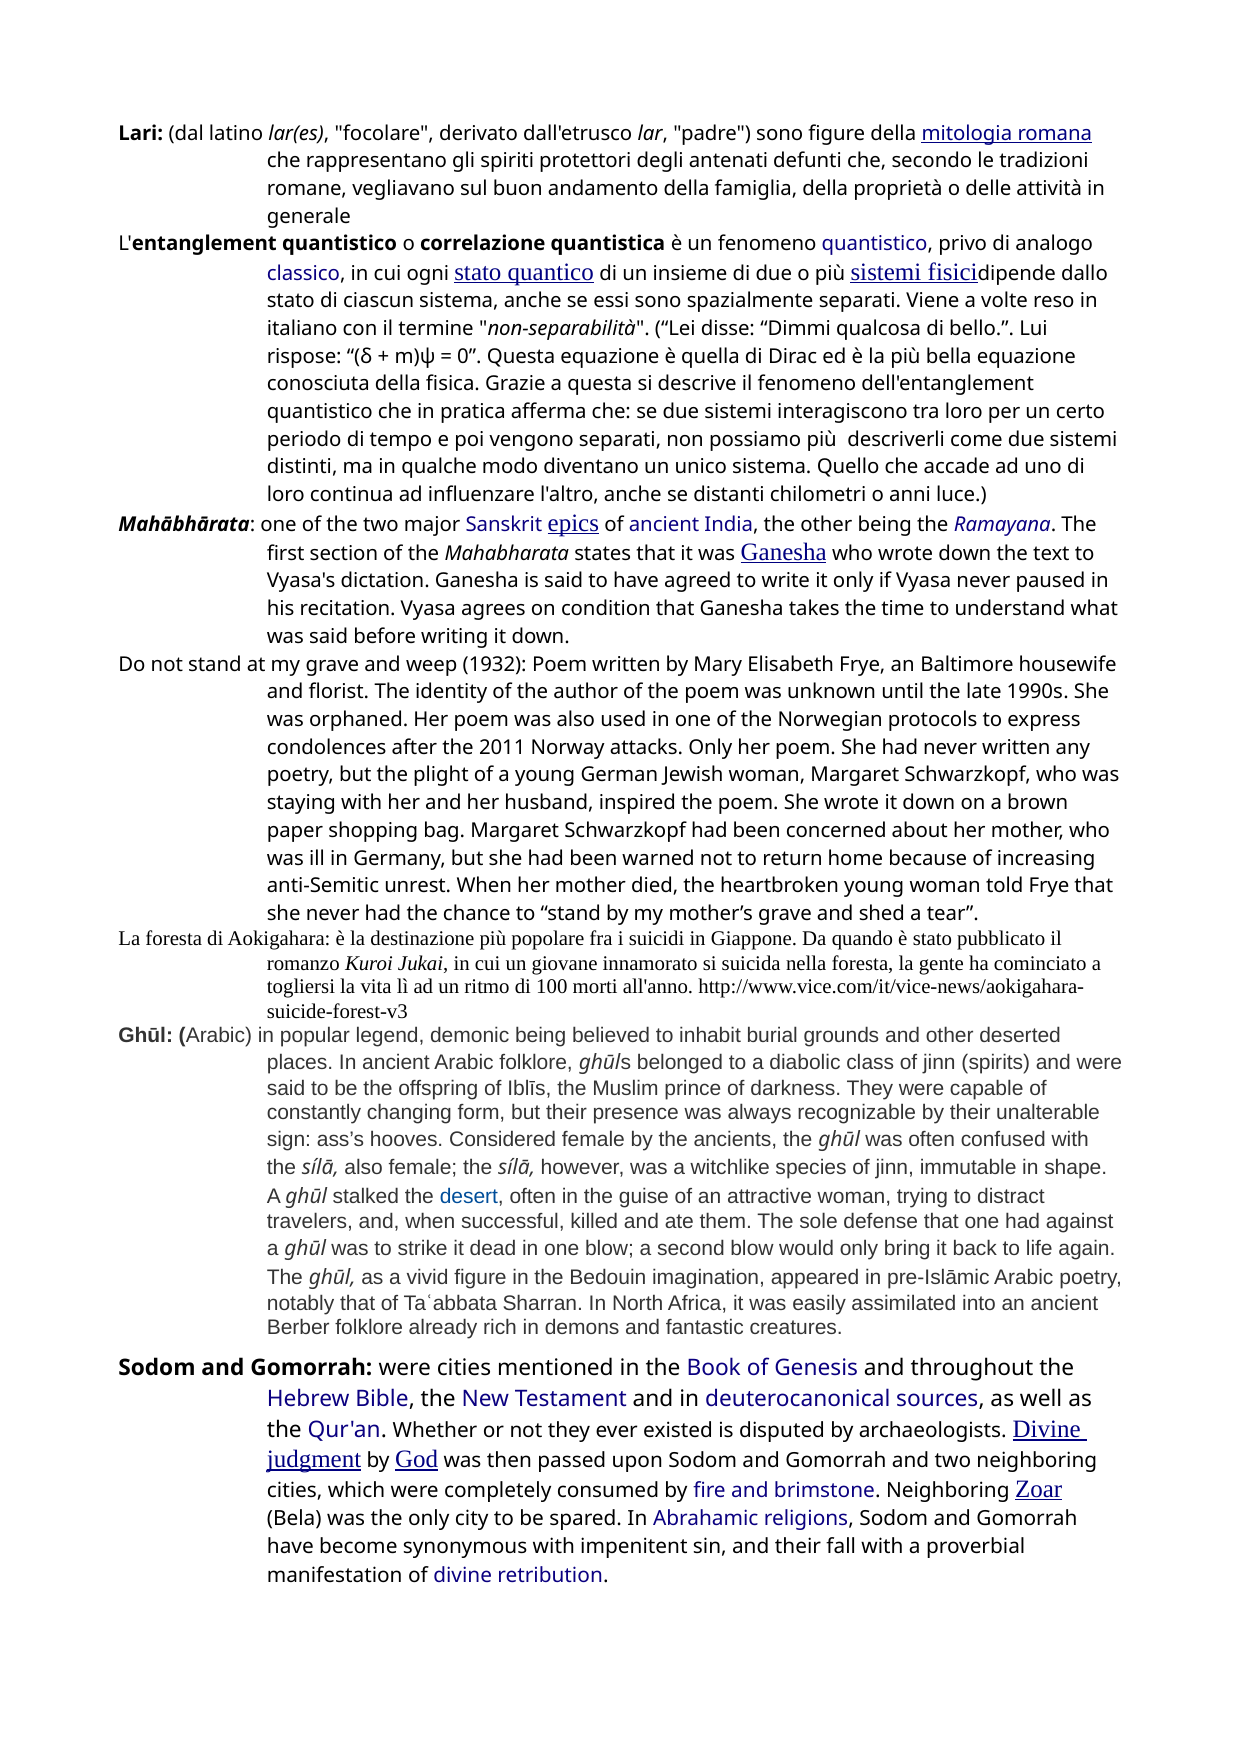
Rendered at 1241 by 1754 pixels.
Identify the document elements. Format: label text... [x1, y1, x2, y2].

text Do not stand at my grave and weep (1932): Poem written by Mary Elisabeth Frye, an Baltimore housewife and florist. The identity of the author of the poem was unknown until the late 1990s. She was orphaned. Her poem was also used in one of the Norwegian protocols to express condolences after the 2011 Norway attacks. Only her poem. She had never written any poetry, but the plight of a young German Jewish woman, Margaret Schwarzkopf, who was staying with her and her husband, inspired the poem. She wrote it down on a brown paper shopping bag. Margaret Schwarzkopf had been concerned about her mother, who was ill in Germany, but she had been warned not to return home because of increasing anti-Semitic unrest. When her mother died, the heartbroken young woman told Frye that she never had the chance to “stand by my mother’s grave and shed a tear”. [118, 649, 1122, 926]
text Lari: (dal latino lar(es), "focolare", derivato dall'etrusco lar, "padre") sono figure della mitologia romana che rappresentano gli spiriti protettori degli antenati defunti che, secondo le tradizioni romane, vegliavano sul buon andamento della famiglia, della proprietà o delle attività in generale [118, 118, 1122, 229]
text Sodom and Gomorrah: were cities mentioned in the Book of Genesis and throughout the Hebrew Bible, the New Testament and in deuterocanonical sources, as well as the Qur'an. Whether or not they ever existed is disputed by archaeologists. Divine judgment by God was then passed upon Sodom and Gomorrah and two neighboring cities, which were completely consumed by fire and brimstone. Neighboring Zoar (Bela) was the only city to be spared. In Abrahamic religions, Sodom and Gomorrah have become synonymous with impenitent sin, and their fall with a proverbial manifestation of divine retribution. [118, 1351, 1122, 1588]
text La foresta di Aokigahara: è la destinazione più popolare fra i suicidi in Giappone. Da quando è stato pubblicato il romanzo Kuroi Jukai, in cui un giovane innamorato si suicida nella foresta, la gente ha cominciato a togliersi la vita lì ad un ritmo di 100 morti all'anno. http://www.vice.com/it/vice-news/aokigahara-suicide-forest-v3 [118, 926, 1122, 1023]
text Ghūl: (Arabic) in popular legend, demonic being believed to inhabit burial grounds and other deserted places. In ancient Arabic folklore, ghūls belonged to a diabolic class of jinn (spirits) and were said to be the offspring of Iblīs, the Muslim prince of darkness. They were capable of constantly changing form, but their presence was always recognizable by their unalterable sign: ass’s hooves. Considered female by the ancients, the ghūl was often confused with the sílā, also female; the sílā, however, was a witchlike species of jinn, immutable in shape. A ghūl stalked the desert, often in the guise of an attractive woman, trying to distract travelers, and, when successful, killed and ate them. The sole defense that one had against a ghūl was to strike it dead in one blow; a second blow would only bring it back to life again. The ghūl, as a vivid figure in the Bedouin imagination, appeared in pre-Islāmic Arabic poetry, notably that of Taʿabbata Sharran. In North Africa, it was easily assimilated into an ancient Berber folklore already rich in demons and fantastic creatures. [118, 1023, 1122, 1339]
text L'entanglement quantistico o correlazione quantistica è un fenomeno quantistico, privo di analogo classico, in cui ogni stato quantico di un insieme di due o più sistemi fisicidipende dallo stato di ciascun sistema, anche se essi sono spazialmente separati. Viene a volte reso in italiano con il termine "non-separabilità". (“Lei disse: “Dimmi qualcosa di bello.”. Lui rispose: “(δ + m)ψ = 0”. Questa equazione è quella di Dirac ed è la più bella equazione conosciuta della fisica. Grazie a questa si descrive il fenomeno dell'entanglement quantistico che in pratica afferma che: se due sistemi interagiscono tra loro per un certo periodo di tempo e poi vengono separati, non possiamo più descriverli come due sistemi distinti, ma in qualche modo diventano un unico sistema. Quello che accade ad uno di loro continua ad influenzare l'altro, anche se distanti chilometri o anni luce.) [118, 229, 1122, 508]
text Mahābhārata: one of the two major Sanskrit epics of ancient India, the other being the Ramayana. The first section of the Mahabharata states that it was Ganesha who wrote down the text to Vyasa's dictation. Ganesha is said to have agreed to write it only if Vyasa never paused in his recitation. Vyasa agrees on condition that Ganesha takes the time to understand what was said before writing it down. [118, 508, 1122, 649]
